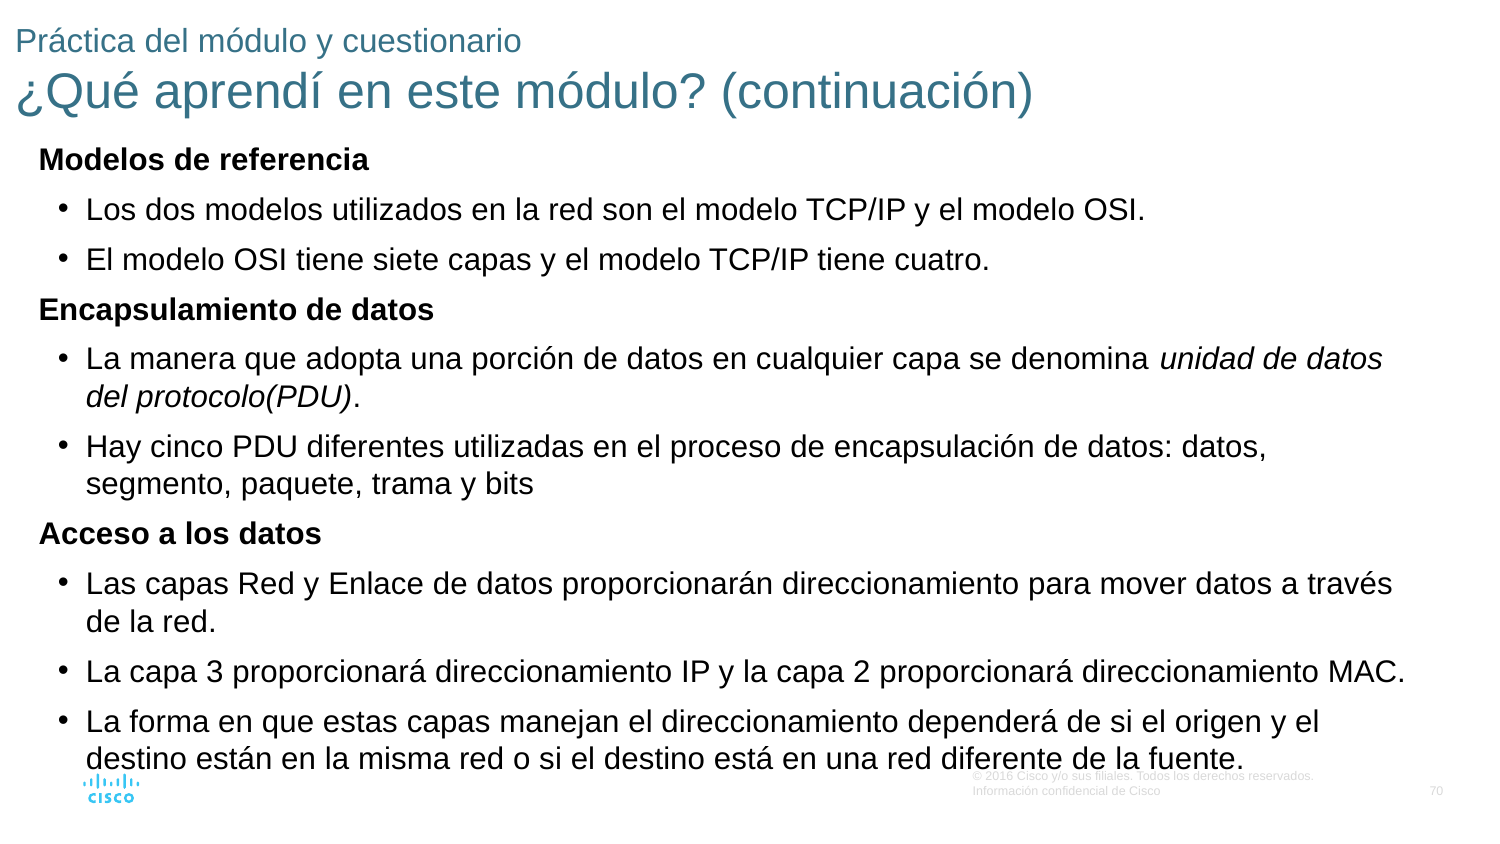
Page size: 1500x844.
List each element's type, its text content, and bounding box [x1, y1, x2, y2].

title Práctica del módulo y cuestionario ¿Qué aprendí en este módulo? (continuación) [0, 6, 1500, 131]
list Modelos de referencia Los dos modelos utilizados en la red son el modelo TCP/IP y el modelo OSI. El modelo OSI tiene siete capas y el modelo TCP/IP tiene cuatro. Encapsulamiento de datos La manera que adopta una porción de datos en cualquier capa se denomina unidad de datos del protocolo(PDU). Hay cinco PDU diferentes utilizadas en el proceso de encapsulación de datos: datos, segmento, paquete, trama y bits Acceso a los datos Las capas Red y Enlace de datos proporcionarán direccionamiento para mover datos a través de la red. La capa 3 proporcionará direccionamiento IP y la capa 2 proporcionará direccionamiento MAC. La forma en que estas capas manejan el direccionamiento dependerá de si el origen y el destino están en la misma red o si el destino está en una red diferente de la fuente. [0, 131, 1451, 743]
